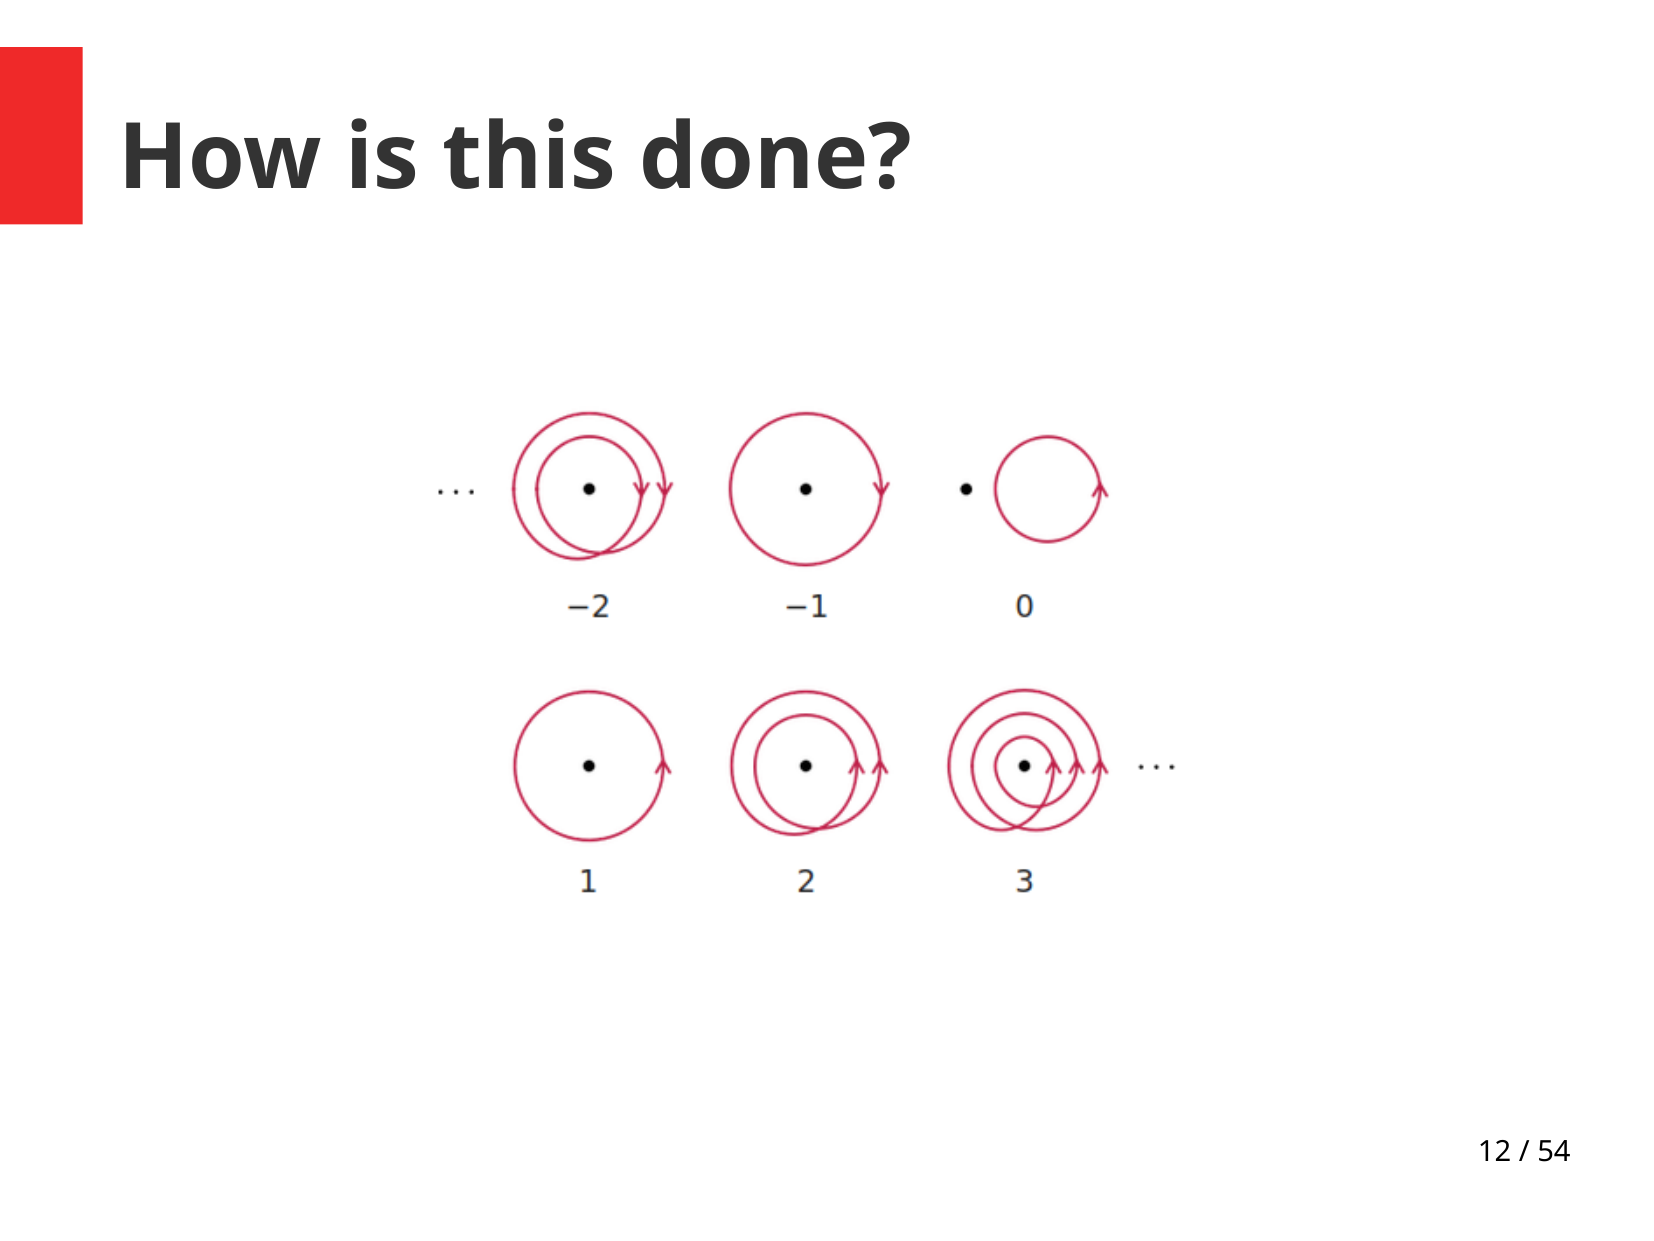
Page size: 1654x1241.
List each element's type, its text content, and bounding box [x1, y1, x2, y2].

title How is this done? [118, 49, 1571, 257]
picture [390, 374, 1226, 946]
